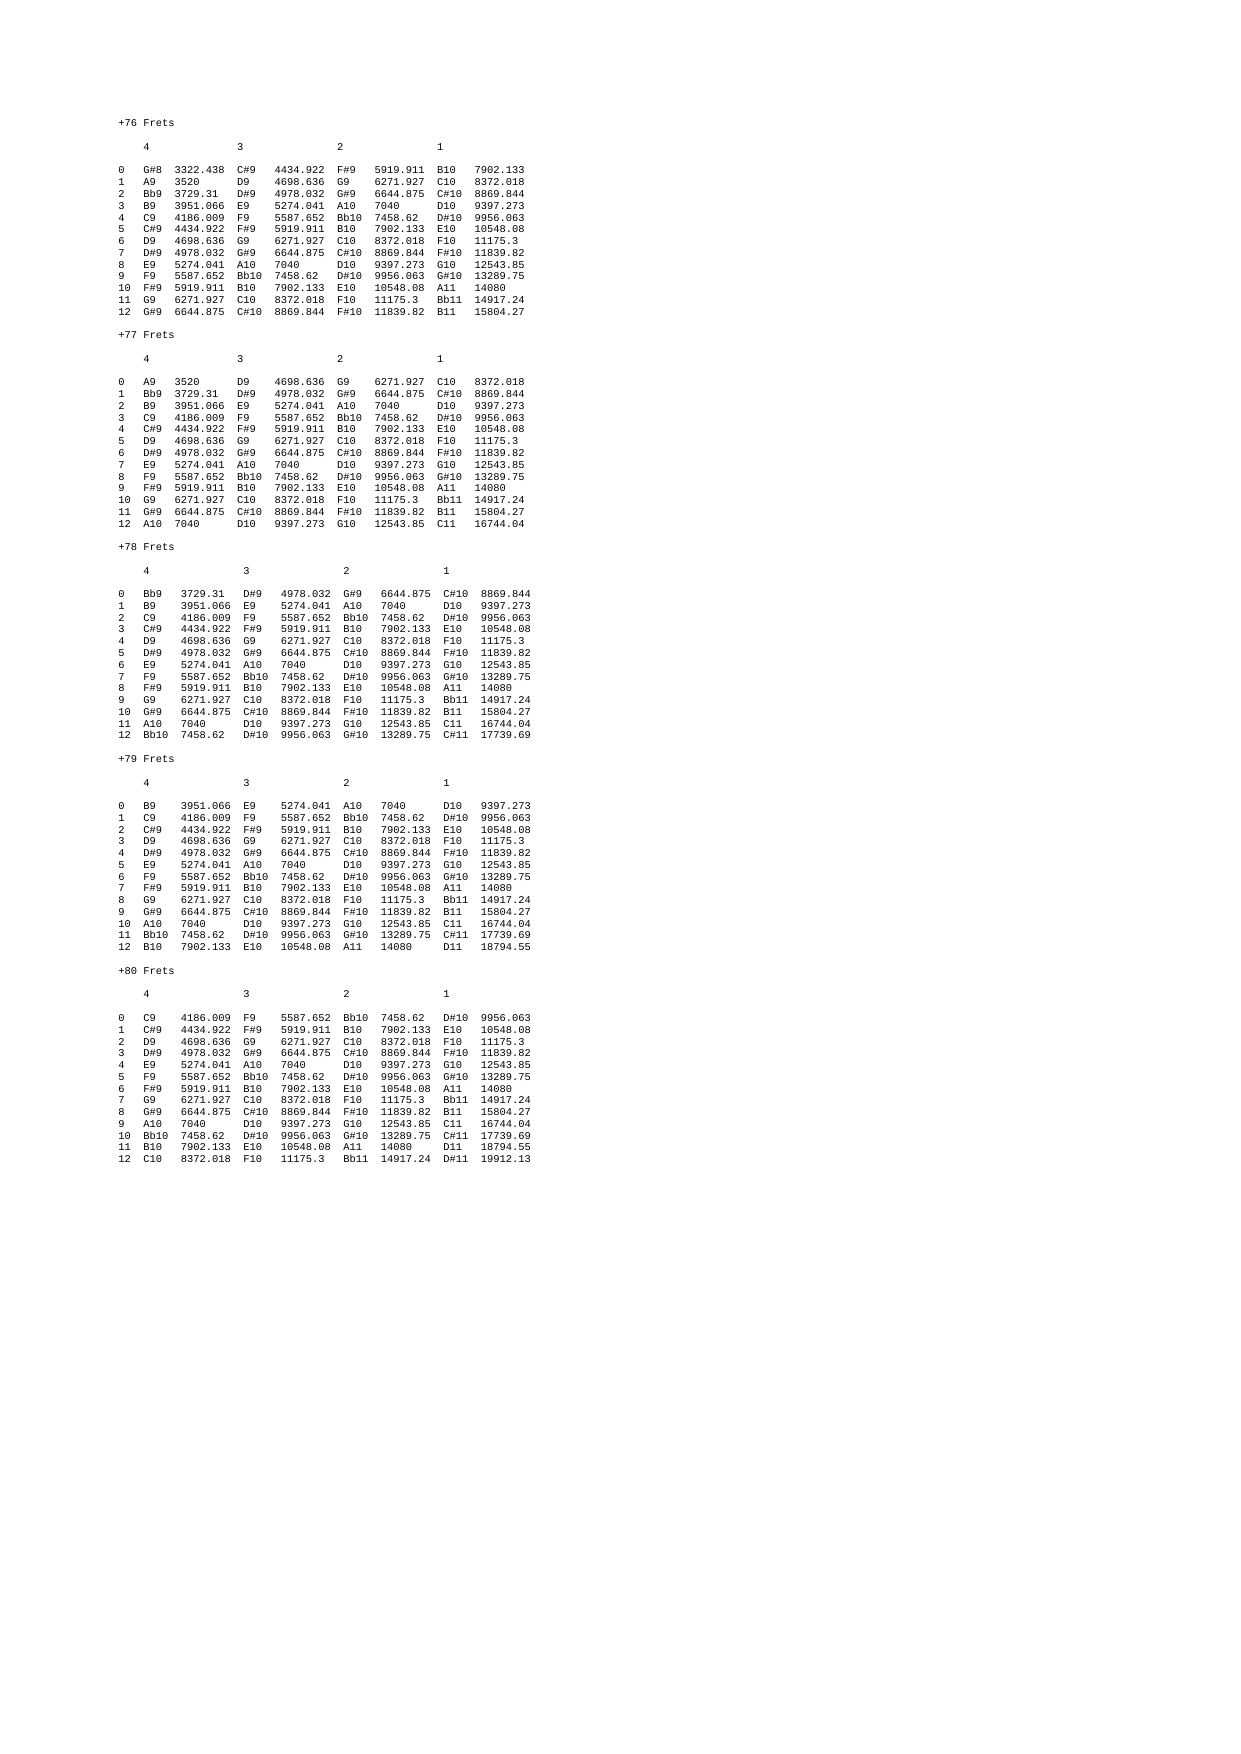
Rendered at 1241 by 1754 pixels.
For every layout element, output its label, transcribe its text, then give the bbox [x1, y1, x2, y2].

text 8 E9 5274.041 A10 7040 D10 9397.273 G10 12543.85 [118, 259, 1122, 271]
text 6 D#9 4978.032 G#9 6644.875 C#10 8869.844 F#10 11839.82 [118, 448, 1122, 459]
text +77 Frets [118, 330, 1122, 342]
text 1 C#9 4434.922 F#9 5919.911 B10 7902.133 E10 10548.08 [118, 1024, 1122, 1036]
text 8 G#9 6644.875 C#10 8869.844 F#10 11839.82 B11 15804.27 [118, 1107, 1122, 1119]
text 8 F9 5587.652 Bb10 7458.62 D#10 9956.063 G#10 13289.75 [118, 471, 1122, 483]
text 0 C9 4186.009 F9 5587.652 Bb10 7458.62 D#10 9956.063 [118, 1013, 1122, 1024]
text 4 3 2 1 [118, 777, 1122, 789]
text 12 A10 7040 D10 9397.273 G10 12543.85 C11 16744.04 [118, 518, 1122, 530]
text 12 Bb10 7458.62 D#10 9956.063 G#10 13289.75 C#11 17739.69 [118, 730, 1122, 742]
text 10 G9 6271.927 C10 8372.018 F10 11175.3 Bb11 14917.24 [118, 495, 1122, 507]
text 6 D9 4698.636 G9 6271.927 C10 8372.018 F10 11175.3 [118, 236, 1122, 248]
text 4 C#9 4434.922 F#9 5919.911 B10 7902.133 E10 10548.08 [118, 424, 1122, 436]
text 12 G#9 6644.875 C#10 8869.844 F#10 11839.82 B11 15804.27 [118, 306, 1122, 318]
text 4 D#9 4978.032 G#9 6644.875 C#10 8869.844 F#10 11839.82 [118, 848, 1122, 860]
text 8 F#9 5919.911 B10 7902.133 E10 10548.08 A11 14080 [118, 683, 1122, 695]
text 3 C#9 4434.922 F#9 5919.911 B10 7902.133 E10 10548.08 [118, 624, 1122, 636]
text 7 F#9 5919.911 B10 7902.133 E10 10548.08 A11 14080 [118, 883, 1122, 895]
text 7 D#9 4978.032 G#9 6644.875 C#10 8869.844 F#10 11839.82 [118, 248, 1122, 259]
text +78 Frets [118, 542, 1122, 554]
text 12 B10 7902.133 E10 10548.08 A11 14080 D11 18794.55 [118, 942, 1122, 954]
text 11 B10 7902.133 E10 10548.08 A11 14080 D11 18794.55 [118, 1142, 1122, 1154]
text 10 A10 7040 D10 9397.273 G10 12543.85 C11 16744.04 [118, 918, 1122, 930]
text 5 E9 5274.041 A10 7040 D10 9397.273 G10 12543.85 [118, 860, 1122, 871]
text 12 C10 8372.018 F10 11175.3 Bb11 14917.24 D#11 19912.13 [118, 1154, 1122, 1166]
text +79 Frets [118, 754, 1122, 766]
text 4 D9 4698.636 G9 6271.927 C10 8372.018 F10 11175.3 [118, 636, 1122, 648]
text 5 F9 5587.652 Bb10 7458.62 D#10 9956.063 G#10 13289.75 [118, 1072, 1122, 1083]
text 0 B9 3951.066 E9 5274.041 A10 7040 D10 9397.273 [118, 801, 1122, 813]
text 3 B9 3951.066 E9 5274.041 A10 7040 D10 9397.273 [118, 201, 1122, 212]
text 10 Bb10 7458.62 D#10 9956.063 G#10 13289.75 C#11 17739.69 [118, 1130, 1122, 1142]
text 4 C9 4186.009 F9 5587.652 Bb10 7458.62 D#10 9956.063 [118, 212, 1122, 224]
text 7 F9 5587.652 Bb10 7458.62 D#10 9956.063 G#10 13289.75 [118, 671, 1122, 683]
text +76 Frets [118, 118, 1122, 130]
text 7 G9 6271.927 C10 8372.018 F10 11175.3 Bb11 14917.24 [118, 1095, 1122, 1107]
text 9 F#9 5919.911 B10 7902.133 E10 10548.08 A11 14080 [118, 483, 1122, 495]
text 3 C9 4186.009 F9 5587.652 Bb10 7458.62 D#10 9956.063 [118, 412, 1122, 424]
text 11 Bb10 7458.62 D#10 9956.063 G#10 13289.75 C#11 17739.69 [118, 930, 1122, 942]
text 11 G#9 6644.875 C#10 8869.844 F#10 11839.82 B11 15804.27 [118, 507, 1122, 518]
text 3 D#9 4978.032 G#9 6644.875 C#10 8869.844 F#10 11839.82 [118, 1048, 1122, 1060]
text 1 A9 3520 D9 4698.636 G9 6271.927 C10 8372.018 [118, 177, 1122, 189]
text 5 D#9 4978.032 G#9 6644.875 C#10 8869.844 F#10 11839.82 [118, 648, 1122, 659]
text 10 G#9 6644.875 C#10 8869.844 F#10 11839.82 B11 15804.27 [118, 707, 1122, 718]
text 2 B9 3951.066 E9 5274.041 A10 7040 D10 9397.273 [118, 401, 1122, 412]
text 11 A10 7040 D10 9397.273 G10 12543.85 C11 16744.04 [118, 718, 1122, 730]
text 2 C9 4186.009 F9 5587.652 Bb10 7458.62 D#10 9956.063 [118, 612, 1122, 624]
text 4 E9 5274.041 A10 7040 D10 9397.273 G10 12543.85 [118, 1060, 1122, 1072]
text 10 F#9 5919.911 B10 7902.133 E10 10548.08 A11 14080 [118, 283, 1122, 295]
text 4 3 2 1 [118, 565, 1122, 577]
text 6 F9 5587.652 Bb10 7458.62 D#10 9956.063 G#10 13289.75 [118, 871, 1122, 883]
text 4 3 2 1 [118, 142, 1122, 153]
text 2 C#9 4434.922 F#9 5919.911 B10 7902.133 E10 10548.08 [118, 824, 1122, 836]
text 9 G#9 6644.875 C#10 8869.844 F#10 11839.82 B11 15804.27 [118, 907, 1122, 918]
text 2 D9 4698.636 G9 6271.927 C10 8372.018 F10 11175.3 [118, 1036, 1122, 1048]
text 2 Bb9 3729.31 D#9 4978.032 G#9 6644.875 C#10 8869.844 [118, 189, 1122, 201]
text 7 E9 5274.041 A10 7040 D10 9397.273 G10 12543.85 [118, 459, 1122, 471]
text 11 G9 6271.927 C10 8372.018 F10 11175.3 Bb11 14917.24 [118, 295, 1122, 306]
text 8 G9 6271.927 C10 8372.018 F10 11175.3 Bb11 14917.24 [118, 895, 1122, 907]
text 0 G#8 3322.438 C#9 4434.922 F#9 5919.911 B10 7902.133 [118, 165, 1122, 177]
text 0 A9 3520 D9 4698.636 G9 6271.927 C10 8372.018 [118, 377, 1122, 389]
text 6 E9 5274.041 A10 7040 D10 9397.273 G10 12543.85 [118, 659, 1122, 671]
text 9 G9 6271.927 C10 8372.018 F10 11175.3 Bb11 14917.24 [118, 695, 1122, 707]
text 6 F#9 5919.911 B10 7902.133 E10 10548.08 A11 14080 [118, 1083, 1122, 1095]
text 9 F9 5587.652 Bb10 7458.62 D#10 9956.063 G#10 13289.75 [118, 271, 1122, 283]
text 4 3 2 1 [118, 989, 1122, 1001]
text 1 Bb9 3729.31 D#9 4978.032 G#9 6644.875 C#10 8869.844 [118, 389, 1122, 401]
text +80 Frets [118, 966, 1122, 977]
text 1 B9 3951.066 E9 5274.041 A10 7040 D10 9397.273 [118, 601, 1122, 612]
text 4 3 2 1 [118, 353, 1122, 365]
text 9 A10 7040 D10 9397.273 G10 12543.85 C11 16744.04 [118, 1119, 1122, 1130]
text 0 Bb9 3729.31 D#9 4978.032 G#9 6644.875 C#10 8869.844 [118, 589, 1122, 601]
text 1 C9 4186.009 F9 5587.652 Bb10 7458.62 D#10 9956.063 [118, 813, 1122, 824]
text 5 D9 4698.636 G9 6271.927 C10 8372.018 F10 11175.3 [118, 436, 1122, 448]
text 3 D9 4698.636 G9 6271.927 C10 8372.018 F10 11175.3 [118, 836, 1122, 848]
text 5 C#9 4434.922 F#9 5919.911 B10 7902.133 E10 10548.08 [118, 224, 1122, 236]
